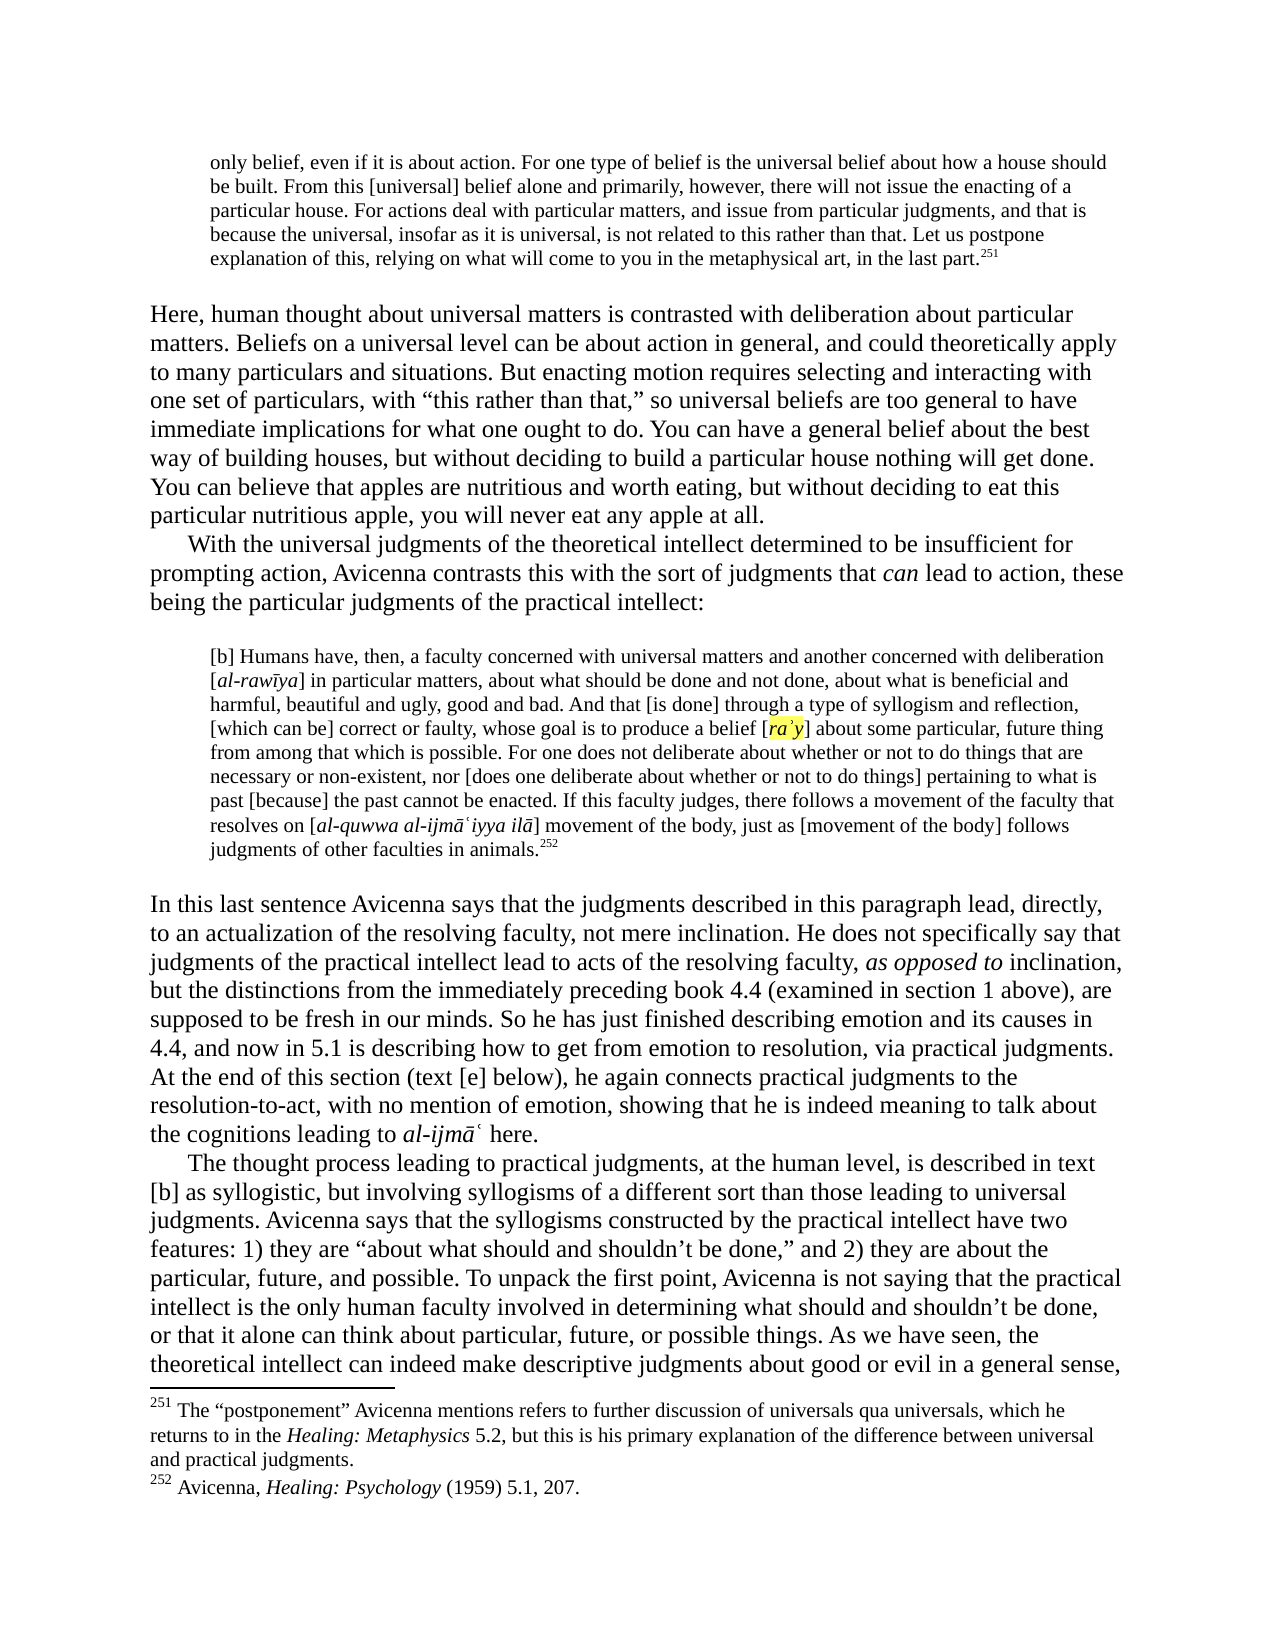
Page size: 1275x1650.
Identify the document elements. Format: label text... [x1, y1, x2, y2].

text Here, human thought about universal matters is contrasted with deliberation about particular matters. Beliefs on a universal level can be about action in general, and could theoretically apply to many particulars and situations. But enacting motion requires selecting and interacting with one set of particulars, with “this rather than that,” so universal beliefs are too general to have immediate implications for what one ought to do. You can have a general belief about the best way of building houses, but without deciding to build a particular house nothing will get done. You can believe that apples are nutritious and worth eating, but without deciding to eat this particular nutritious apple, you will never eat any apple at all. [150, 299, 1125, 529]
text With the universal judgments of the theoretical intellect determined to be insufficient for prompting action, Avicenna contrasts this with the sort of judgments that can lead to action, these being the particular judgments of the practical intellect: [150, 529, 1125, 615]
text The “postponement” Avicenna mentions refers to further discussion of universals qua universals, which he returns to in the Healing: Metaphysics 5.2, but this is his primary explanation of the difference between universal and practical judgments. [150, 1394, 1125, 1471]
text [b] Humans have, then, a faculty concerned with universal matters and another concerned with deliberation [al-rawīya] in particular matters, about what should be done and not done, about what is beneficial and harmful, beautiful and ugly, good and bad. And that [is done] through a type of syllogism and reflection, [which can be] correct or faulty, whose goal is to produce a belief [raʾy] about some particular, future thing from among that which is possible. For one does not deliberate about whether or not to do things that are necessary or non-existent, nor [does one deliberate about whether or not to do things] pertaining to what is past [because] the past cannot be enacted. If this faculty judges, there follows a movement of the faculty that resolves on [al-quwwa al-ijmāʿiyya ilā] movement of the body, just as [movement of the body] follows judgments of other faculties in animals. [210, 644, 1125, 861]
text The thought process leading to practical judgments, at the human level, is described in text [b] as syllogistic, but involving syllogisms of a different sort than those leading to universal judgments. Avicenna says that the syllogisms constructed by the practical intellect have two features: 1) they are “about what should and shouldn’t be done,” and 2) they are about the particular, future, and possible. To unpack the first point, Avicenna is not saying that the practical intellect is the only human faculty involved in determining what should and shouldn’t be done, or that it alone can think about particular, future, or possible things. As we have seen, the theoretical intellect can indeed make descriptive judgments about good or evil in a general sense, [150, 1148, 1125, 1378]
text Avicenna, Healing: Psychology (1959) 5.1, 207. [150, 1471, 1125, 1500]
text In this last sentence Avicenna says that the judgments described in this paragraph lead, directly, to an actualization of the resolving faculty, not mere inclination. He does not specifically say that judgments of the practical intellect lead to acts of the resolving faculty, as opposed to inclination, but the distinctions from the immediately preceding book 4.4 (examined in section 1 above), are supposed to be fresh in our minds. So he has just finished describing emotion and its causes in 4.4, and now in 5.1 is describing how to get from emotion to resolution, via practical judgments. At the end of this section (text [e] below), he again connects practical judgments to the resolution-to-act, with no mention of emotion, showing that he is indeed meaning to talk about the cognitions leading to al-ijmāʿ here. [150, 889, 1125, 1148]
text only belief, even if it is about action. For one type of belief is the universal belief about how a house should be built. From this [universal] belief alone and primarily, however, there will not issue the enacting of a particular house. For actions deal with particular matters, and issue from particular judgments, and that is because the universal, insofar as it is universal, is not related to this rather than that. Let us postpone explanation of this, relying on what will come to you in the metaphysical art, in the last part. [210, 150, 1125, 270]
